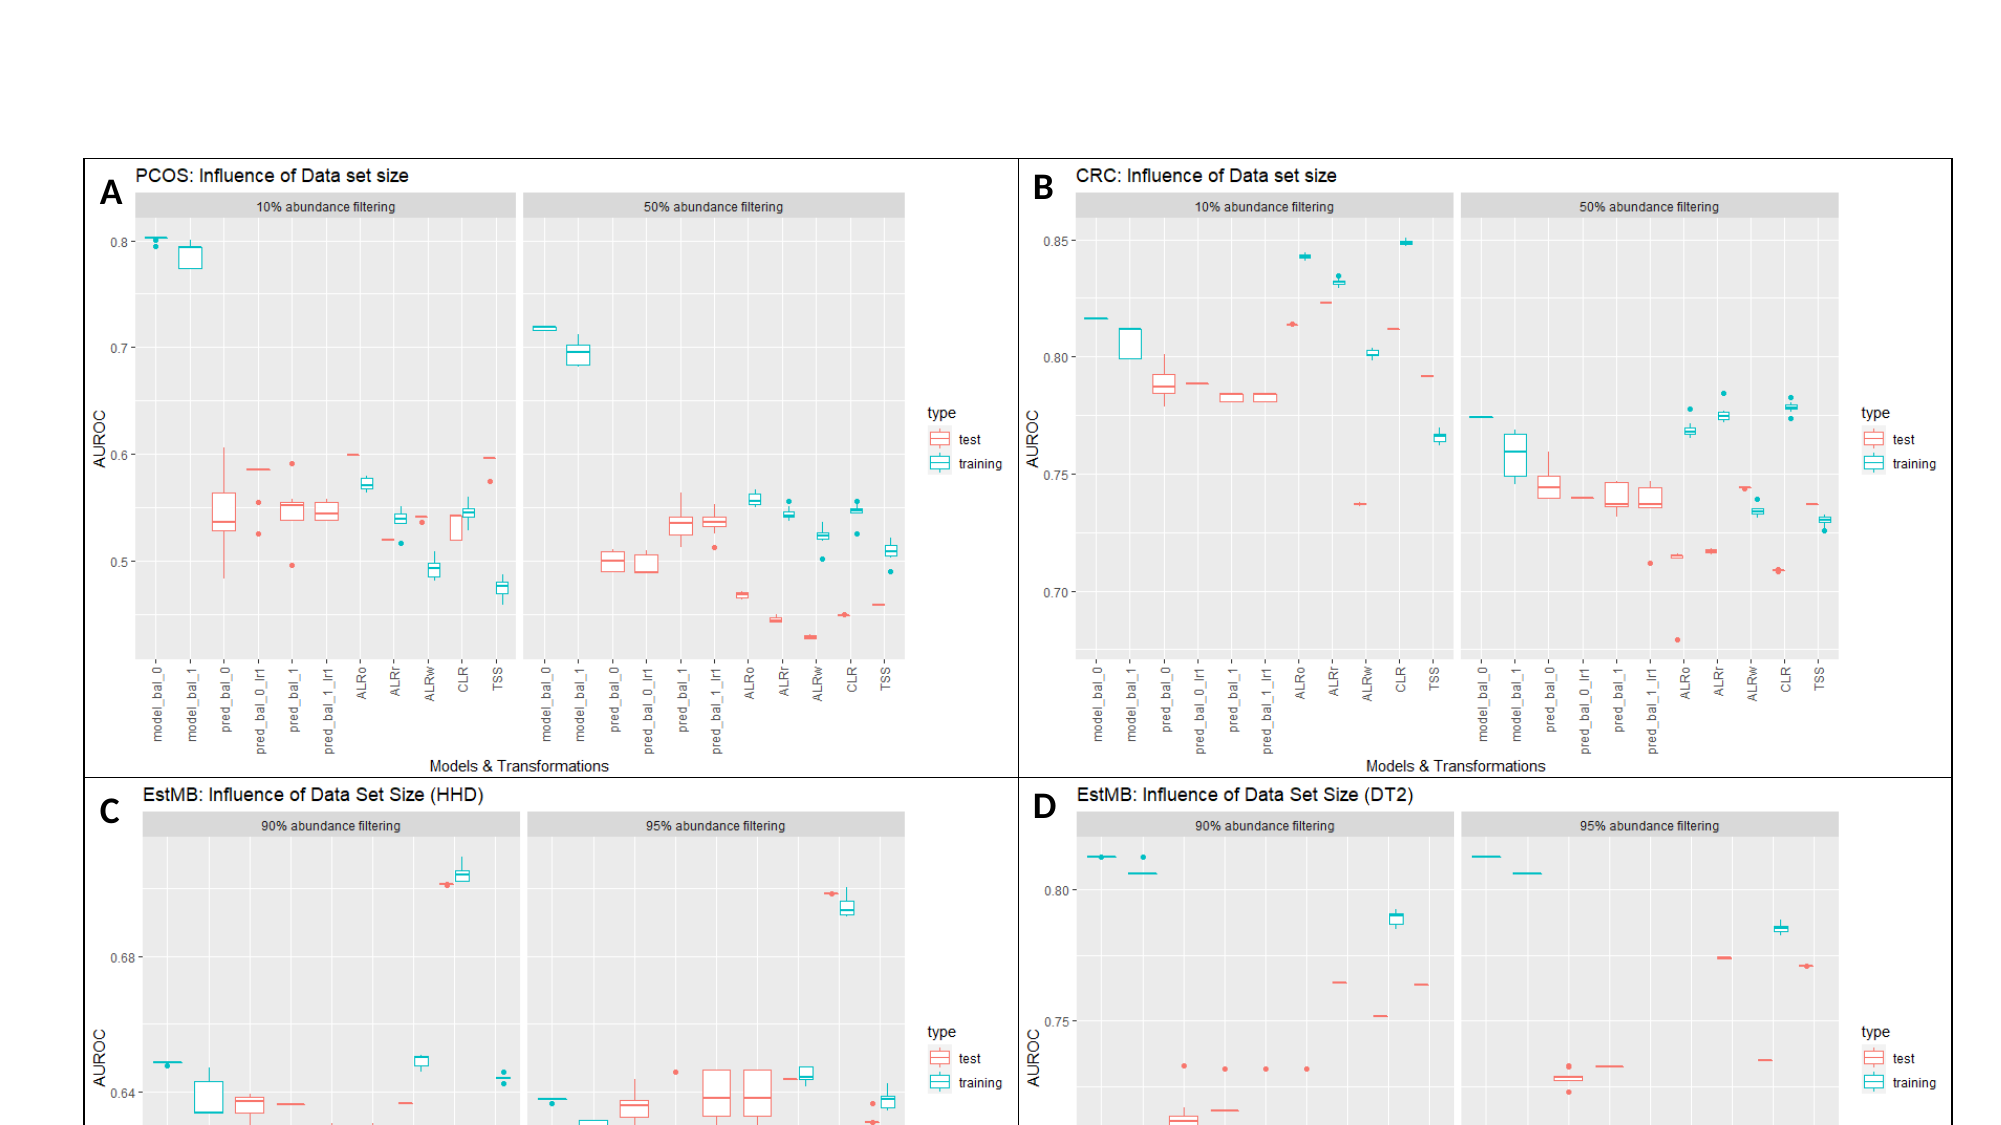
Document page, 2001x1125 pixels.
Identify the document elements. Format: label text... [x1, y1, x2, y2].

text_box C [84, 778, 151, 839]
picture [84, 159, 1018, 777]
picture [84, 778, 1018, 1125]
picture [1019, 778, 1952, 1125]
text_box A [84, 159, 151, 223]
text_box B [1017, 154, 1085, 216]
text_box D [1017, 773, 1085, 835]
picture [1019, 159, 1952, 777]
